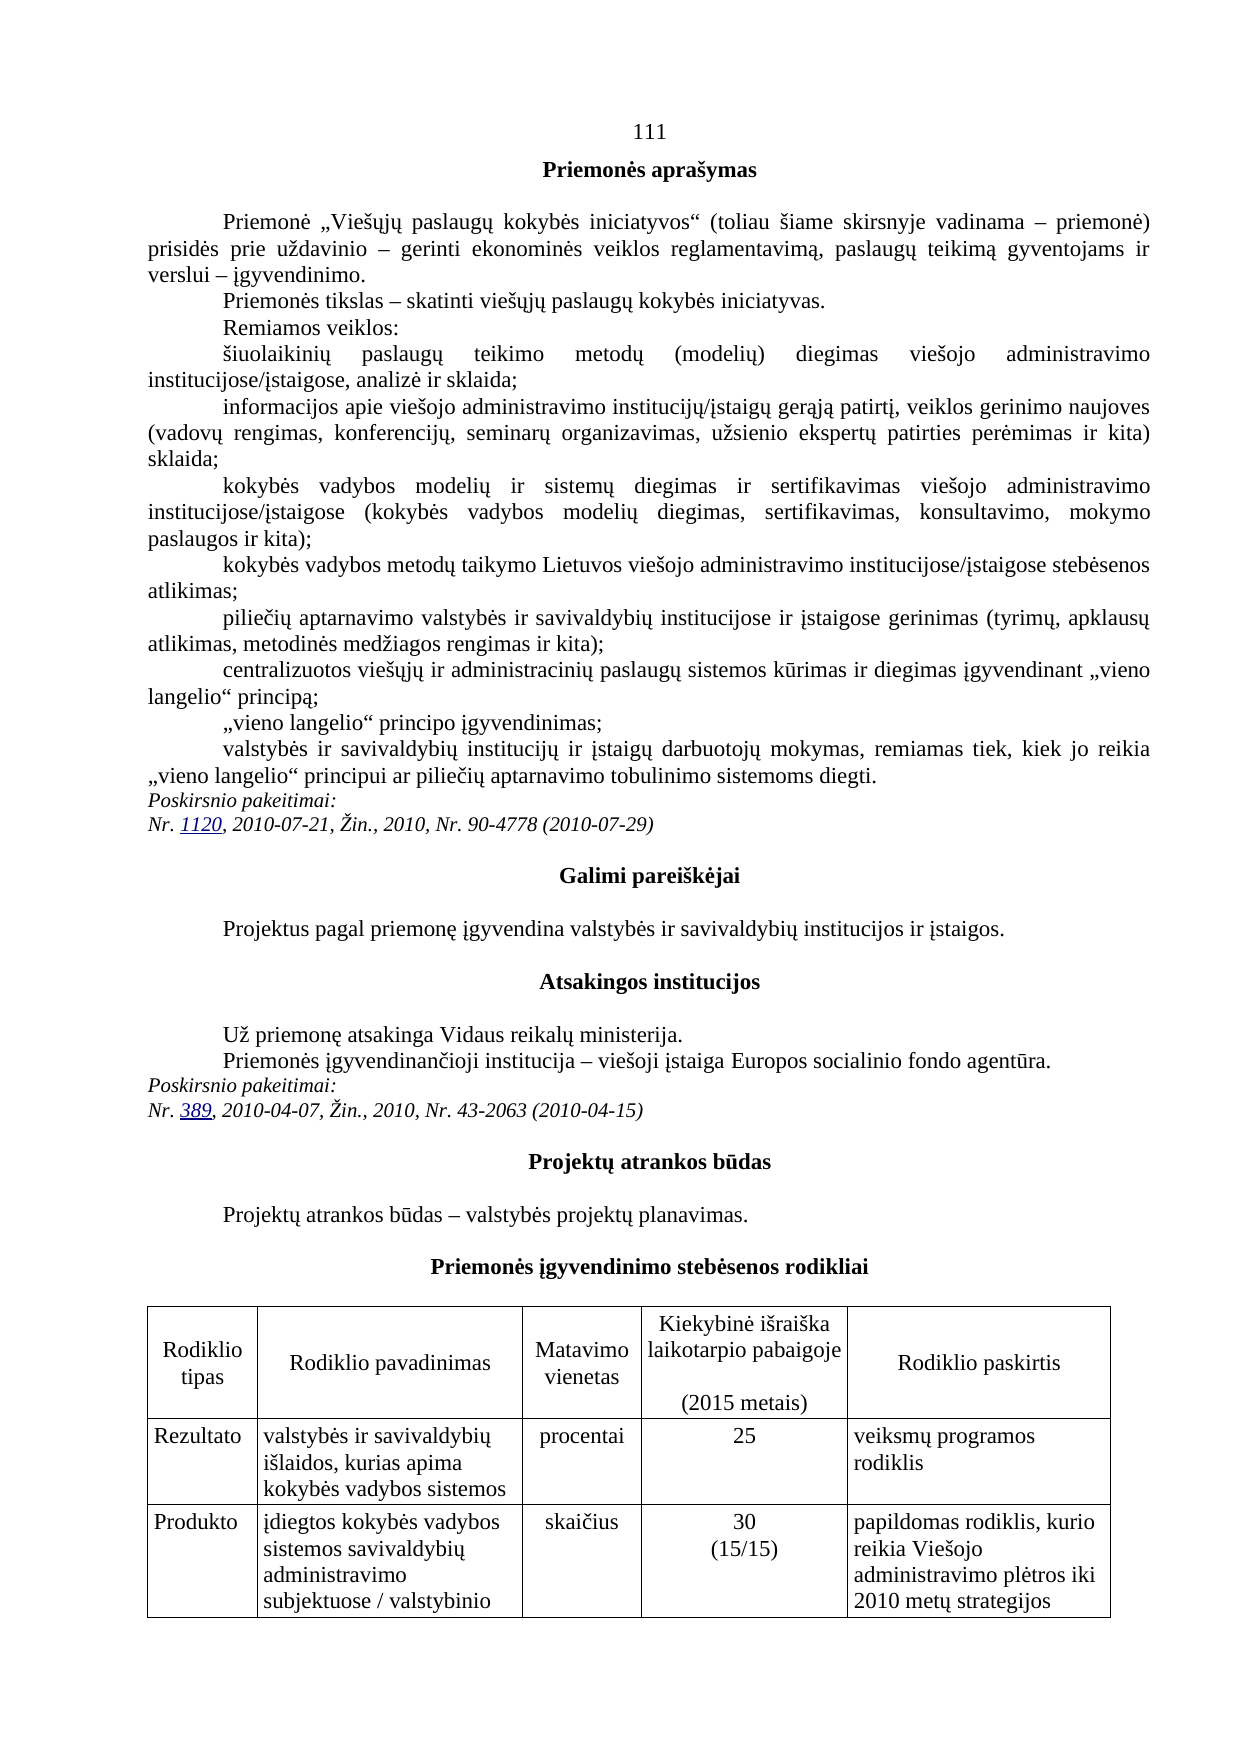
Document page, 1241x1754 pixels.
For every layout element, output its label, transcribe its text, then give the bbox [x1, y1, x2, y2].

table_header Rodiklio tipas [148, 1307, 257, 1418]
text Poskirsnio pakeitimai: [148, 1073, 1152, 1097]
text Projektų atrankos būdas [148, 1148, 1152, 1174]
table_cell 30 (15/15) [642, 1505, 847, 1617]
table_header Rodiklio pavadinimas [258, 1307, 522, 1418]
text Atsakingos institucijos [148, 968, 1152, 994]
text kokybės vadybos metodų taikymo Lietuvos viešojo administravimo institucijose/įstaigose stebėsenos atlikimas; [148, 551, 1152, 604]
table_cell valstybės ir savivaldybių išlaidos, kurias apima kokybės vadybos sistemos [258, 1419, 522, 1504]
table_cell veiksmų programos rodiklis [848, 1419, 1110, 1504]
table_cell įdiegtos kokybės vadybos sistemos savivaldybių administravimo subjektuose / valstybinio [258, 1505, 522, 1617]
text kokybės vadybos modelių ir sistemų diegimas ir sertifikavimas viešojo administravimo institucijose/įstaigose (kokybės vadybos modelių diegimas, sertifikavimas, konsultavimo, mokymo paslaugos ir kita); [148, 472, 1152, 551]
text centralizuotos viešųjų ir administracinių paslaugų sistemos kūrimas ir diegimas įgyvendinant „vieno langelio“ principą; [148, 656, 1152, 709]
table_header Kiekybinė išraiška laikotarpio pabaigoje (2015 metais) [642, 1307, 847, 1418]
table_header Rodiklio paskirtis [848, 1307, 1110, 1418]
text Priemonės aprašymas [148, 156, 1152, 182]
text Galimi pareiškėjai [148, 863, 1152, 889]
text Nr. 1120, 2010-07-21, Žin., 2010, Nr. 90-4778 (2010-07-29) [148, 812, 1152, 836]
text Priemonės įgyvendinančioji institucija – viešoji įstaiga Europos socialinio fondo agentūra. [148, 1047, 1152, 1073]
text valstybės ir savivaldybių institucijų ir įstaigų darbuotojų mokymas, remiamas tiek, kiek jo reikia „vieno langelio“ principui ar piliečių aptarnavimo tobulinimo sistemoms diegti. [148, 735, 1152, 788]
table_cell procentai [523, 1419, 641, 1504]
text piliečių aptarnavimo valstybės ir savivaldybių institucijose ir įstaigose gerinimas (tyrimų, apklausų atlikimas, metodinės medžiagos rengimas ir kita); [148, 604, 1152, 656]
text Priemonė „Viešųjų paslaugų kokybės iniciatyvos“ (toliau šiame skirsnyje vadinama – priemonė) prisidės prie uždavinio – gerinti ekonominės veiklos reglamentavimą, paslaugų teikimą gyventojams ir verslui – įgyvendinimo. [148, 208, 1152, 287]
table_cell Rezultato [148, 1419, 257, 1504]
text Priemonės įgyvendinimo stebėsenos rodikliai [148, 1253, 1152, 1280]
table_cell Produkto [148, 1505, 257, 1617]
text Už priemonę atsakinga Vidaus reikalų ministerija. [148, 1021, 1152, 1047]
text Remiamos veiklos: [148, 314, 1152, 340]
text Projektus pagal priemonę įgyvendina valstybės ir savivaldybių institucijos ir įstaigos. [148, 915, 1152, 942]
table_cell skaičius [523, 1505, 641, 1617]
text šiuolaikinių paslaugų teikimo metodų (modelių) diegimas viešojo administravimo institucijose/įstaigose, analizė ir sklaida; [148, 340, 1152, 393]
table_cell papildomas rodiklis, kurio reikia Viešojo administravimo plėtros iki 2010 metų strategijos [848, 1505, 1110, 1617]
text Nr. 389, 2010-04-07, Žin., 2010, Nr. 43-2063 (2010-04-15) [148, 1097, 1152, 1122]
table_header Matavimo vienetas [523, 1307, 641, 1418]
table_cell 25 [642, 1419, 847, 1504]
text „vieno langelio“ principo įgyvendinimas; [148, 709, 1152, 735]
text Projektų atrankos būdas – valstybės projektų planavimas. [148, 1201, 1152, 1227]
text Poskirsnio pakeitimai: [148, 788, 1152, 812]
text informacijos apie viešojo administravimo institucijų/įstaigų gerąją patirtį, veiklos gerinimo naujoves (vadovų rengimas, konferencijų, seminarų organizavimas, užsienio ekspertų patirties perėmimas ir kita) sklaida; [148, 393, 1152, 472]
text Priemonės tikslas – skatinti viešųjų paslaugų kokybės iniciatyvas. [148, 287, 1152, 314]
